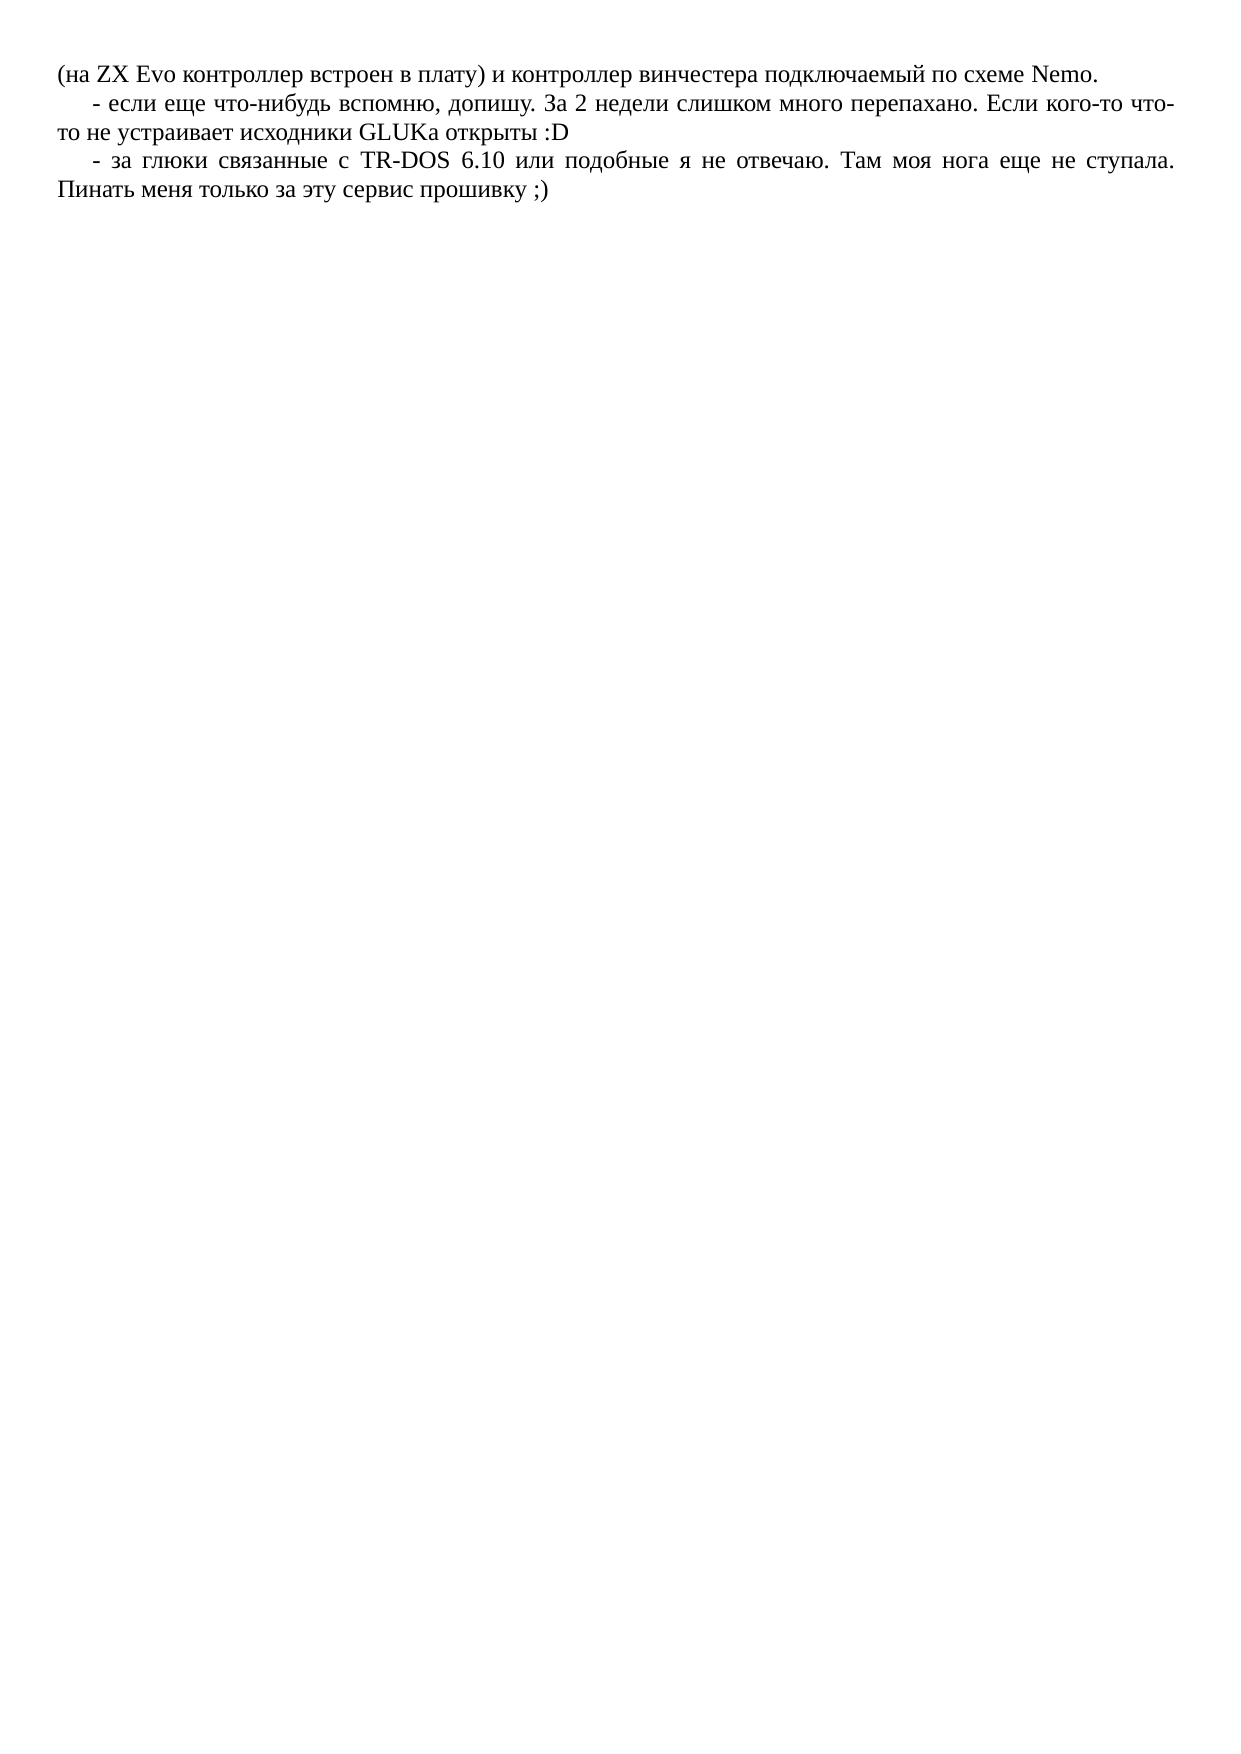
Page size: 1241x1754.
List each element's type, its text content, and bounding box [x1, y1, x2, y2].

text (на ZX Evo контроллер встроен в плату) и контроллер винчестера подключаемый по схеме Nemo. [57, 59, 1176, 88]
text - за глюки связанные с TR-DOS 6.10 или подобные я не отвечаю. Там моя нога еще не ступала. Пинать меня только за эту сервис прошивку ;) [57, 146, 1176, 203]
text - если еще что-нибудь вспомню, допишу. За 2 недели слишком много перепахано. Если кого-то что-то не устраивает исходники GLUKа открыты :D [57, 88, 1176, 146]
